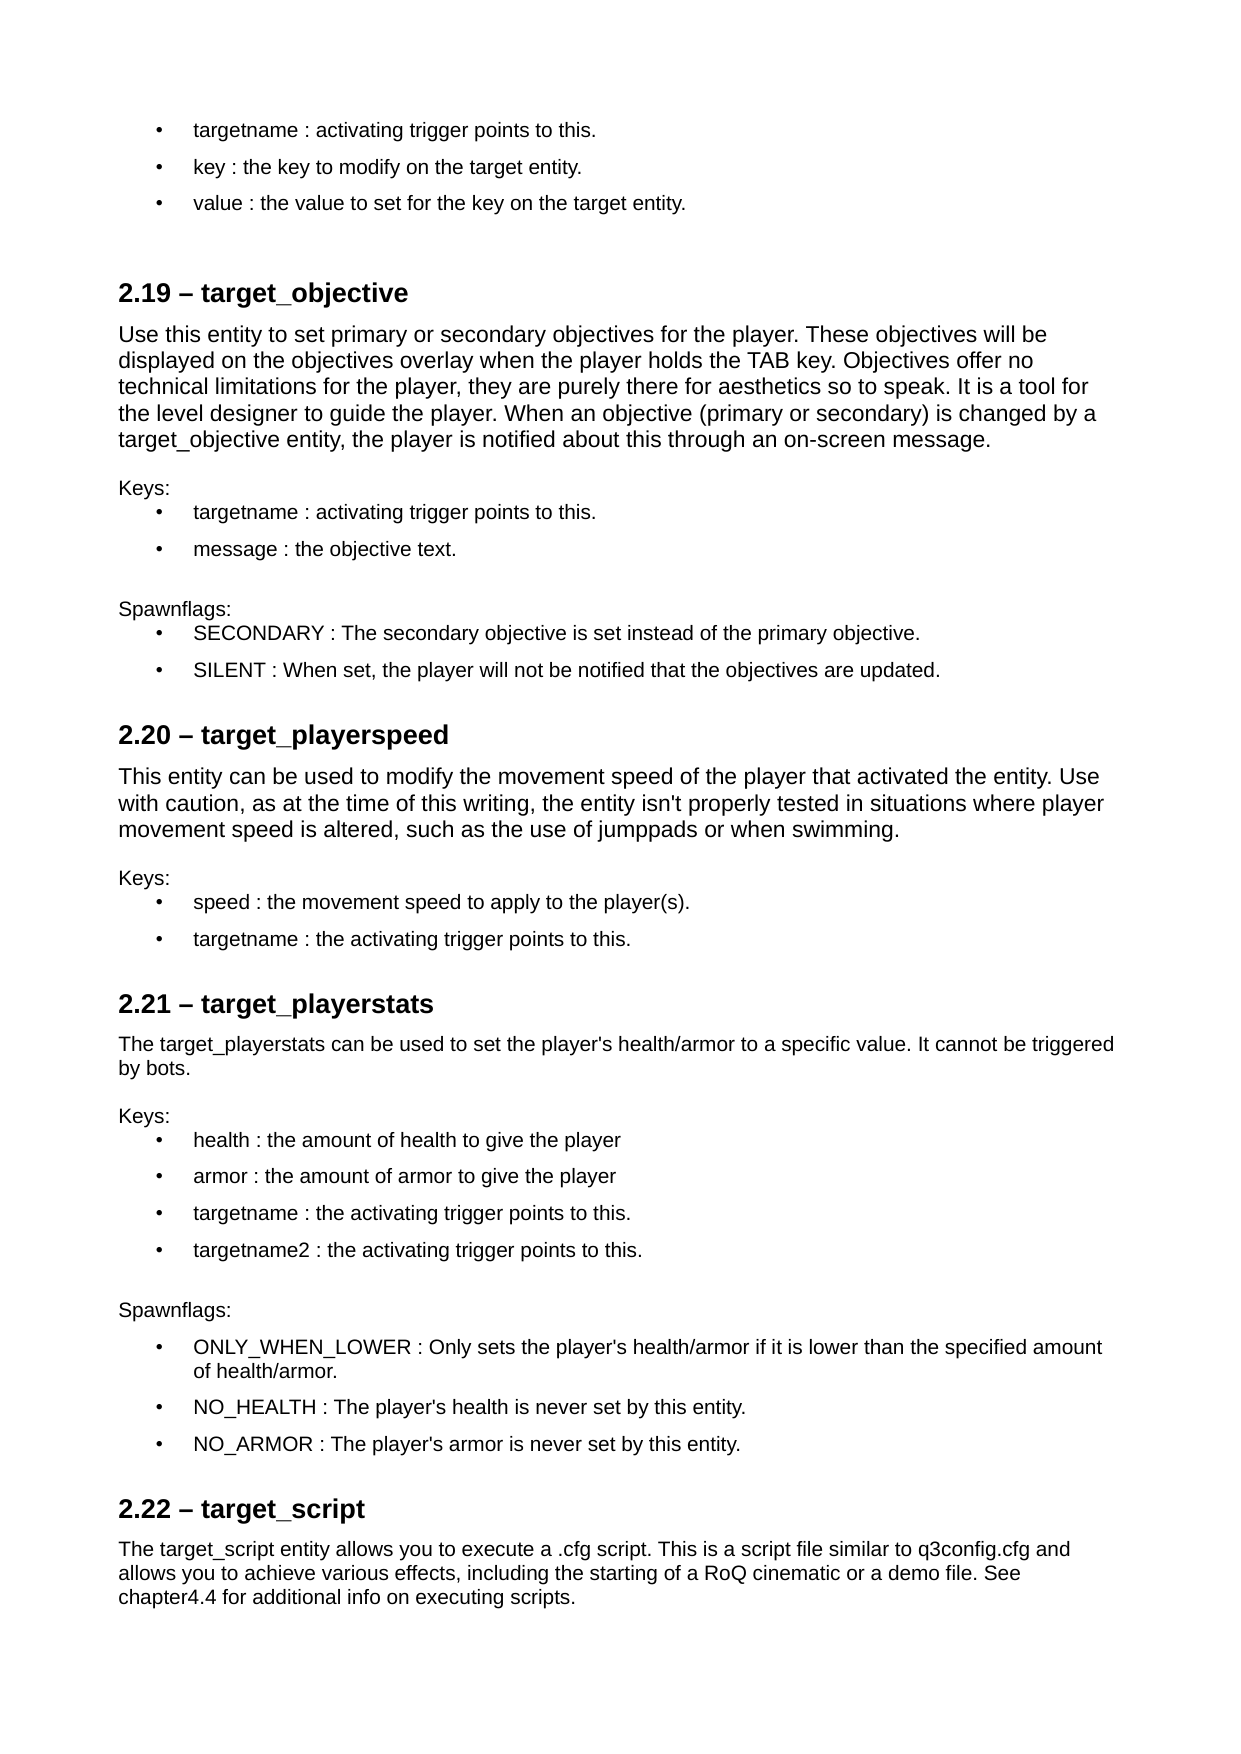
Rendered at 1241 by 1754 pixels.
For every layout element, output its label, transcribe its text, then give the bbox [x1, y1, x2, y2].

text Spawnflags: [118, 1274, 1122, 1322]
list message : the objective text. [156, 537, 1122, 561]
list value : the value to set for the key on the target entity. [156, 191, 1122, 215]
list NO_HEALTH : The player's health is never set by this entity. [156, 1395, 1122, 1419]
subtitle 2.20 – target_playerspeed [118, 719, 1122, 751]
list health : the amount of health to give the player [156, 1128, 1122, 1152]
list targetname : the activating trigger points to this. [156, 927, 1122, 951]
text Use this entity to set primary or secondary objectives for the player. These objectives will be displayed on the objectives overlay when the player holds the TAB key. Objectives offer no technical limitations for the player, they are purely there for aesthetics so to speak. It is a tool for the level designer to guide the player. When an objective (primary or secondary) is changed by a target_objective entity, the player is notified about this through an on-screen message. [118, 321, 1122, 452]
text This entity can be used to modify the movement speed of the player that activated the entity. Use with caution, as at the time of this writing, the entity isn't properly tested in situations where player movement speed is altered, such as the use of jumppads or when swimming. [118, 763, 1122, 842]
list key : the key to modify on the target entity. [156, 155, 1122, 179]
text The target_script entity allows you to execute a .cfg script. This is a script file similar to q3config.cfg and allows you to achieve various effects, including the starting of a RoQ cinematic or a demo file. See chapter4.4 for additional info on executing scripts. [118, 1537, 1122, 1609]
list SECONDARY : The secondary objective is set instead of the primary objective. [156, 621, 1122, 645]
list NO_ARMOR : The player's armor is never set by this entity. [156, 1432, 1122, 1456]
subtitle 2.22 – target_script [118, 1493, 1122, 1524]
list armor : the amount of armor to give the player [156, 1164, 1122, 1188]
text Keys: [118, 476, 1122, 500]
list targetname : activating trigger points to this. [156, 118, 1122, 142]
list SILENT : When set, the player will not be notified that the objectives are updated. [156, 658, 1122, 682]
text Spawnflags: [118, 597, 1122, 621]
text Keys: [118, 1104, 1122, 1128]
list speed : the movement speed to apply to the player(s). [156, 890, 1122, 914]
text Keys: [118, 866, 1122, 890]
subtitle 2.19 – target_objective [118, 277, 1122, 308]
list targetname : the activating trigger points to this. [156, 1201, 1122, 1225]
list ONLY_WHEN_LOWER : Only sets the player's health/armor if it is lower than the specified amount of health/armor. [156, 1334, 1122, 1382]
text The target_playerstats can be used to set the player's health/armor to a specific value. It cannot be triggered by bots. [118, 1032, 1122, 1080]
list targetname2 : the activating trigger points to this. [156, 1237, 1122, 1262]
subtitle 2.21 – target_playerstats [118, 988, 1122, 1019]
list targetname : activating trigger points to this. [156, 500, 1122, 524]
